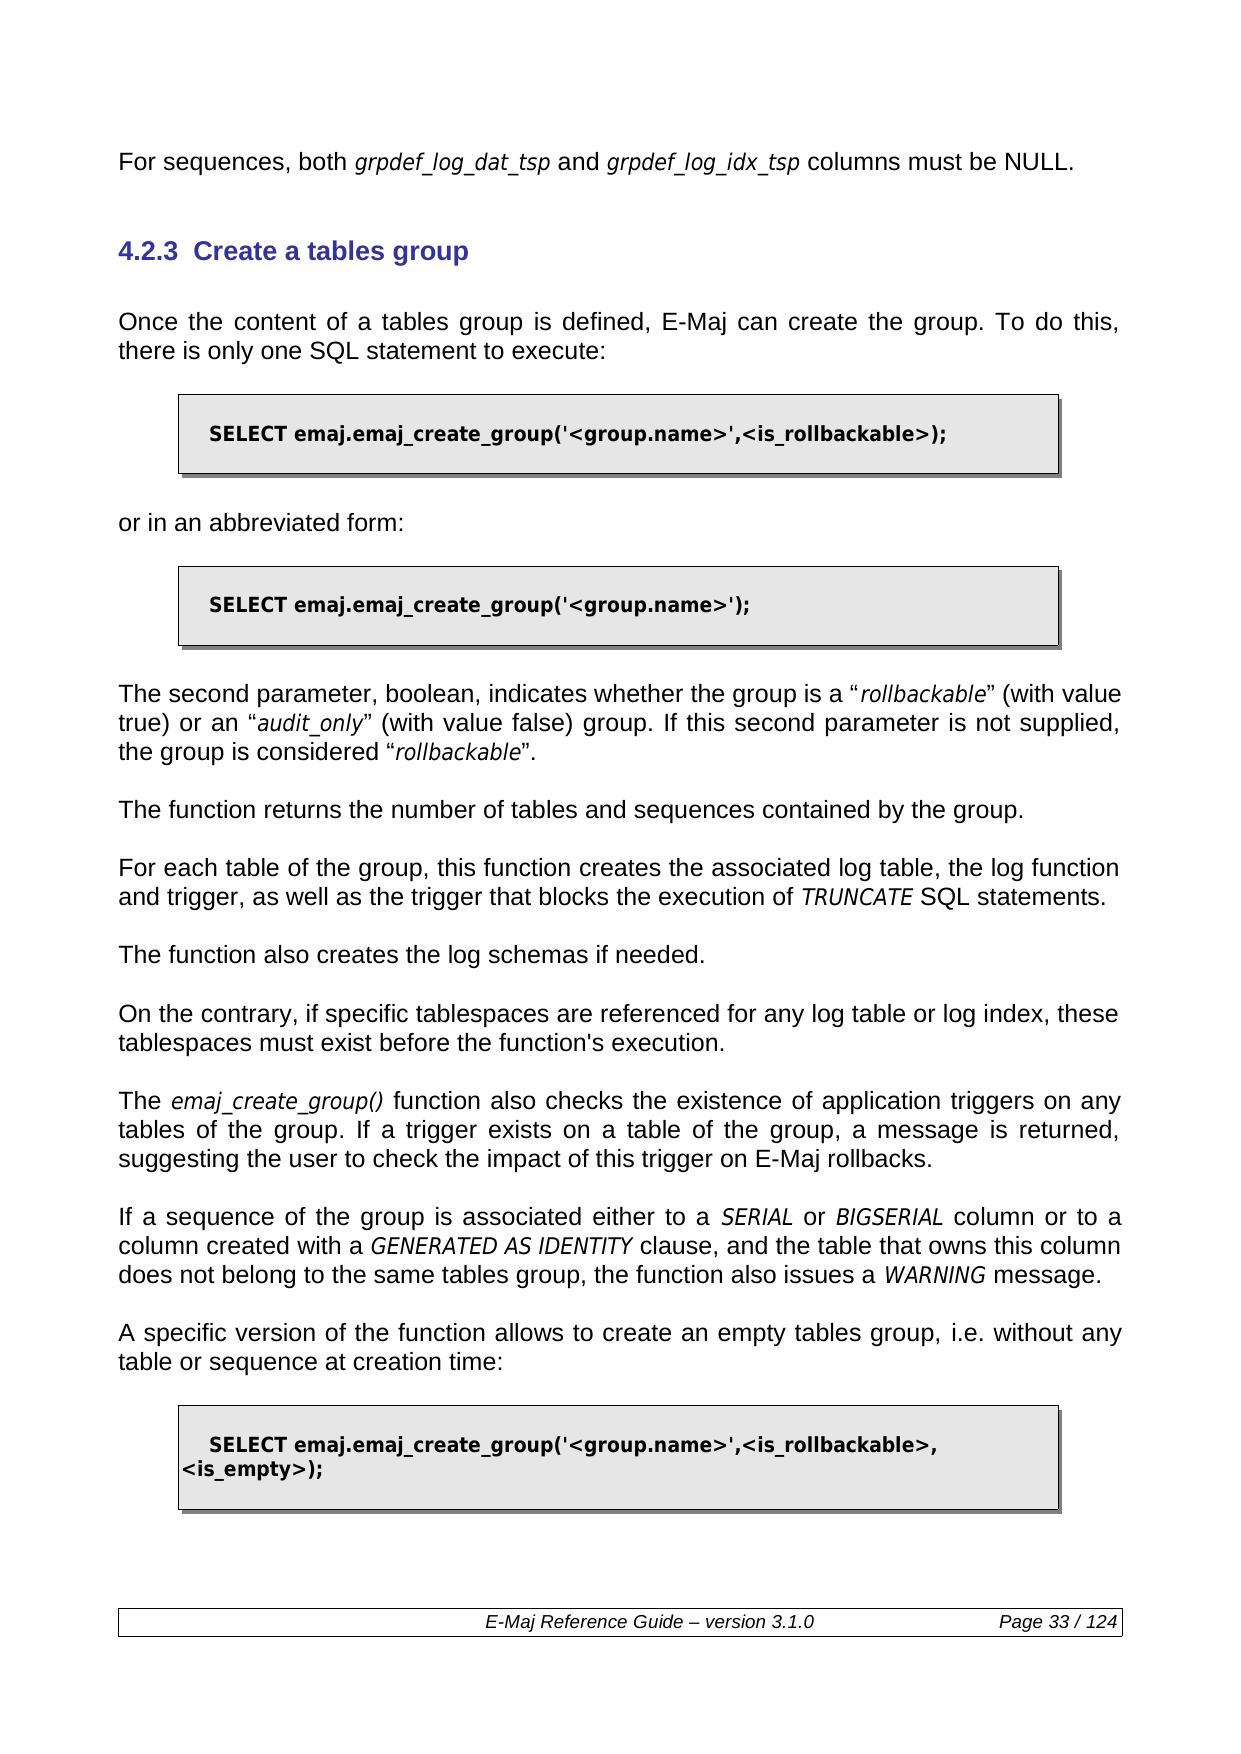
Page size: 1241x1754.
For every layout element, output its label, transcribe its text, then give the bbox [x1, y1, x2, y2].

text Once the content of a tables group is defined, E-Maj can create the group. To do this, there is only one SQL statement to execute: [118, 307, 1122, 365]
text SELECT emaj.emaj_create_group('<group.name>',<is_rollbackable>); [179, 419, 1058, 443]
text For each table of the group, this function creates the associated log table, the log function and trigger, as well as the trigger that blocks the execution of TRUNCATE SQL statements. [118, 853, 1122, 911]
text The second parameter, boolean, indicates whether the group is a “rollbackable” (with value true) or an “audit_only” (with value false) group. If this second parameter is not supplied, the group is considered “rollbackable”. [118, 679, 1122, 766]
subtitle Create a tables group [118, 234, 1122, 265]
text If a sequence of the group is associated either to a SERIAL or BIGSERIAL column or to a column created with a GENERATED AS IDENTITY clause, and the table that owns this column does not belong to the same tables group, the function also issues a WARNING message. [118, 1202, 1122, 1289]
text The function returns the number of tables and sequences contained by the group. [118, 795, 1122, 824]
text On the contrary, if specific tablespaces are referenced for any log table or log index, these tablespaces must exist before the function's execution. [118, 998, 1122, 1057]
text SELECT emaj.emaj_create_group('<group.name>'); [179, 590, 1058, 614]
text A specific version of the function allows to create an empty tables group, i.e. without any table or sequence at creation time: [118, 1318, 1122, 1376]
text The emaj_create_group() function also checks the existence of application triggers on any tables of the group. If a trigger exists on a table of the group, a message is returned, suggesting the user to check the impact of this trigger on E-Maj rollbacks. [118, 1086, 1122, 1173]
text or in an abbreviated form: [118, 507, 1122, 536]
text The function also creates the log schemas if needed. [118, 940, 1122, 969]
text For sequences, both grpdef_log_dat_tsp and grpdef_log_idx_tsp columns must be NULL. [118, 147, 1122, 176]
text SELECT emaj.emaj_create_group('<group.name>',<is_rollbackable>, <is_empty>); [179, 1430, 1058, 1479]
